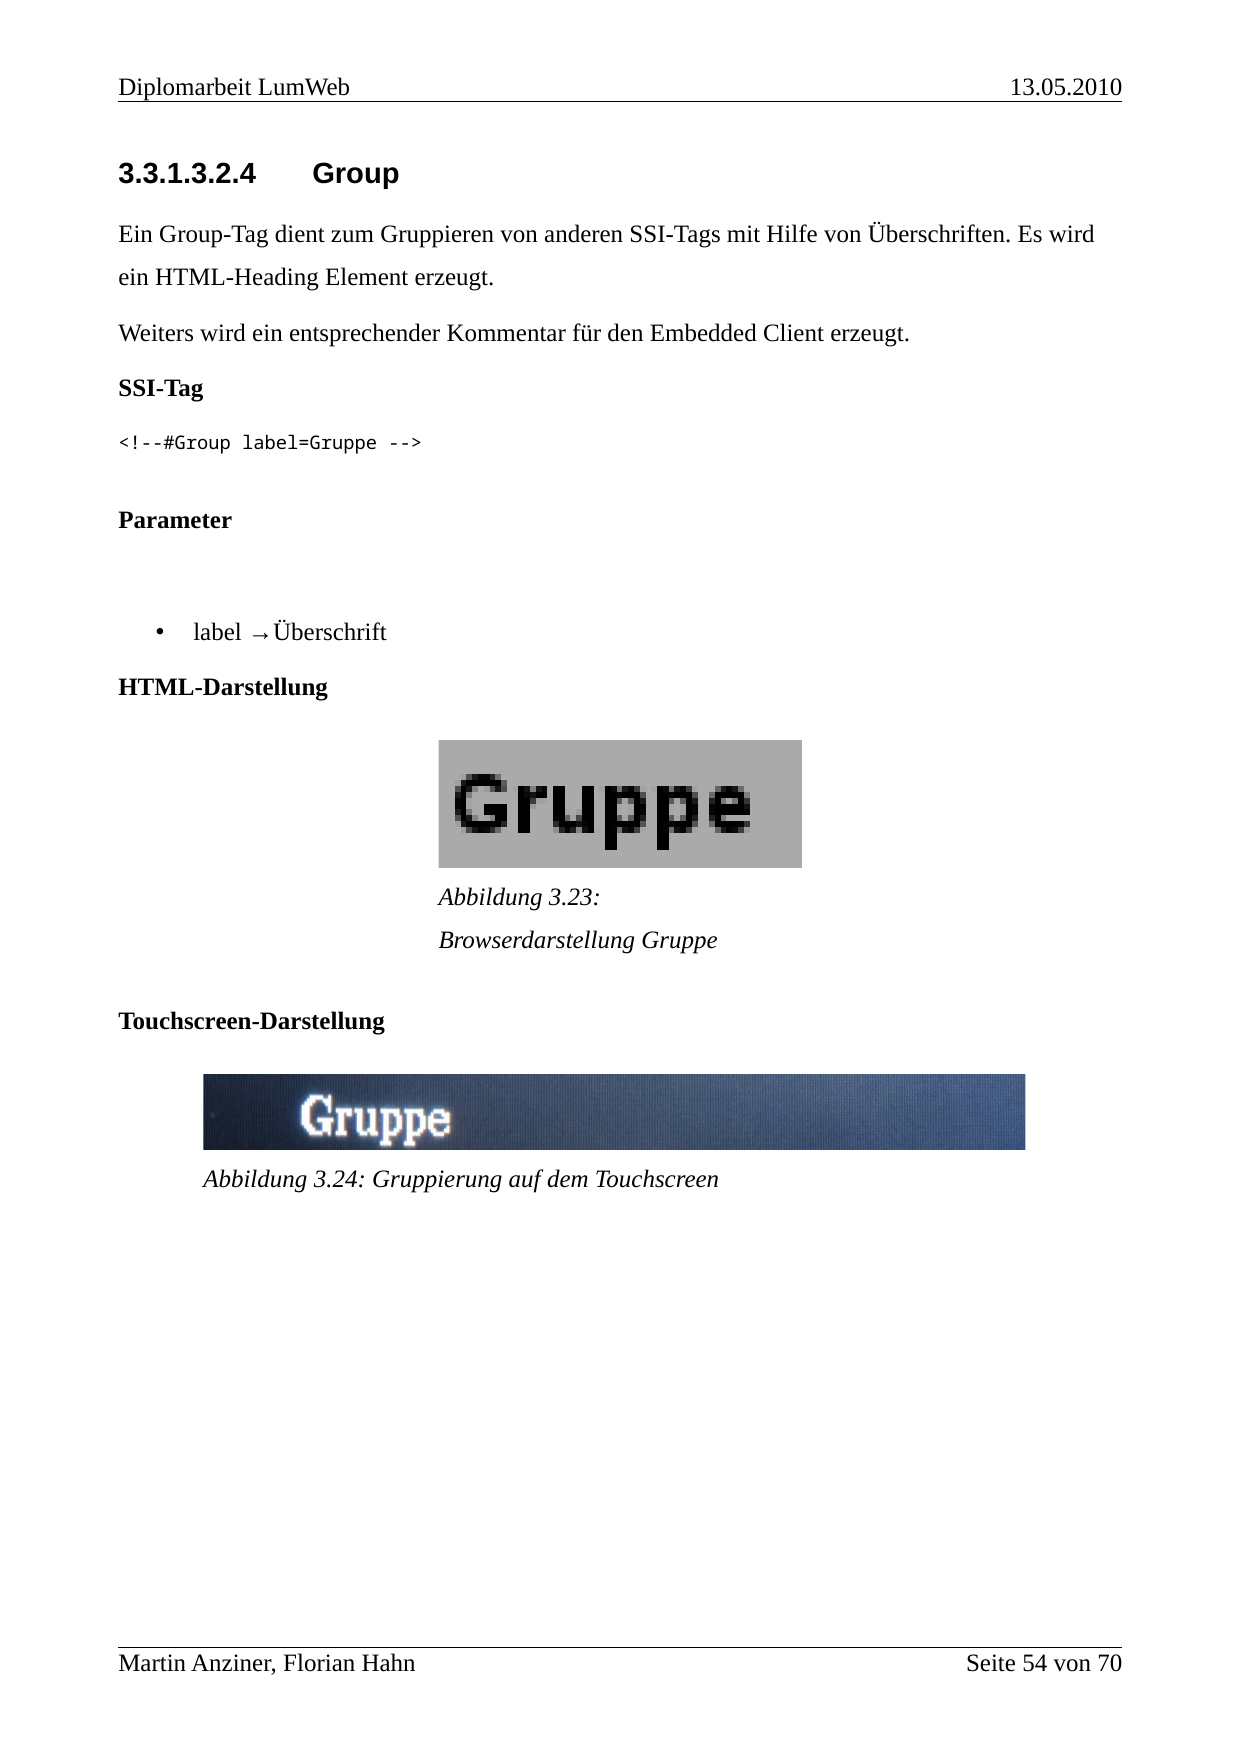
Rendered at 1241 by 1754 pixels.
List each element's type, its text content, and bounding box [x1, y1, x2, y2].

text Touchscreen-Darstellung [118, 1006, 1122, 1035]
picture [203, 1111, 1026, 1135]
text <!--#Group label=Gruppe --> [118, 429, 1122, 454]
text SSI-Tag [118, 373, 1122, 402]
text Parameter [118, 505, 1122, 534]
picture [438, 740, 802, 868]
text Ein Group-Tag dient zum Gruppieren von anderen SSI-Tags mit Hilfe von Überschriften. Es wird ein HTML-Heading Element erzeugt. [118, 219, 1122, 291]
subtitle Group [118, 156, 1122, 190]
text HTML-Darstellung [118, 672, 1122, 701]
text Weiters wird ein entsprechender Kommentar für den Embedded Client erzeugt. [118, 318, 1122, 346]
text Abbildung 3.24: Gruppierung auf dem Touchscreen [203, 1161, 1037, 1193]
text Abbildung 3.23: Browserdarstellung Gruppe [438, 868, 802, 954]
list label →Überschrift [156, 617, 1122, 645]
